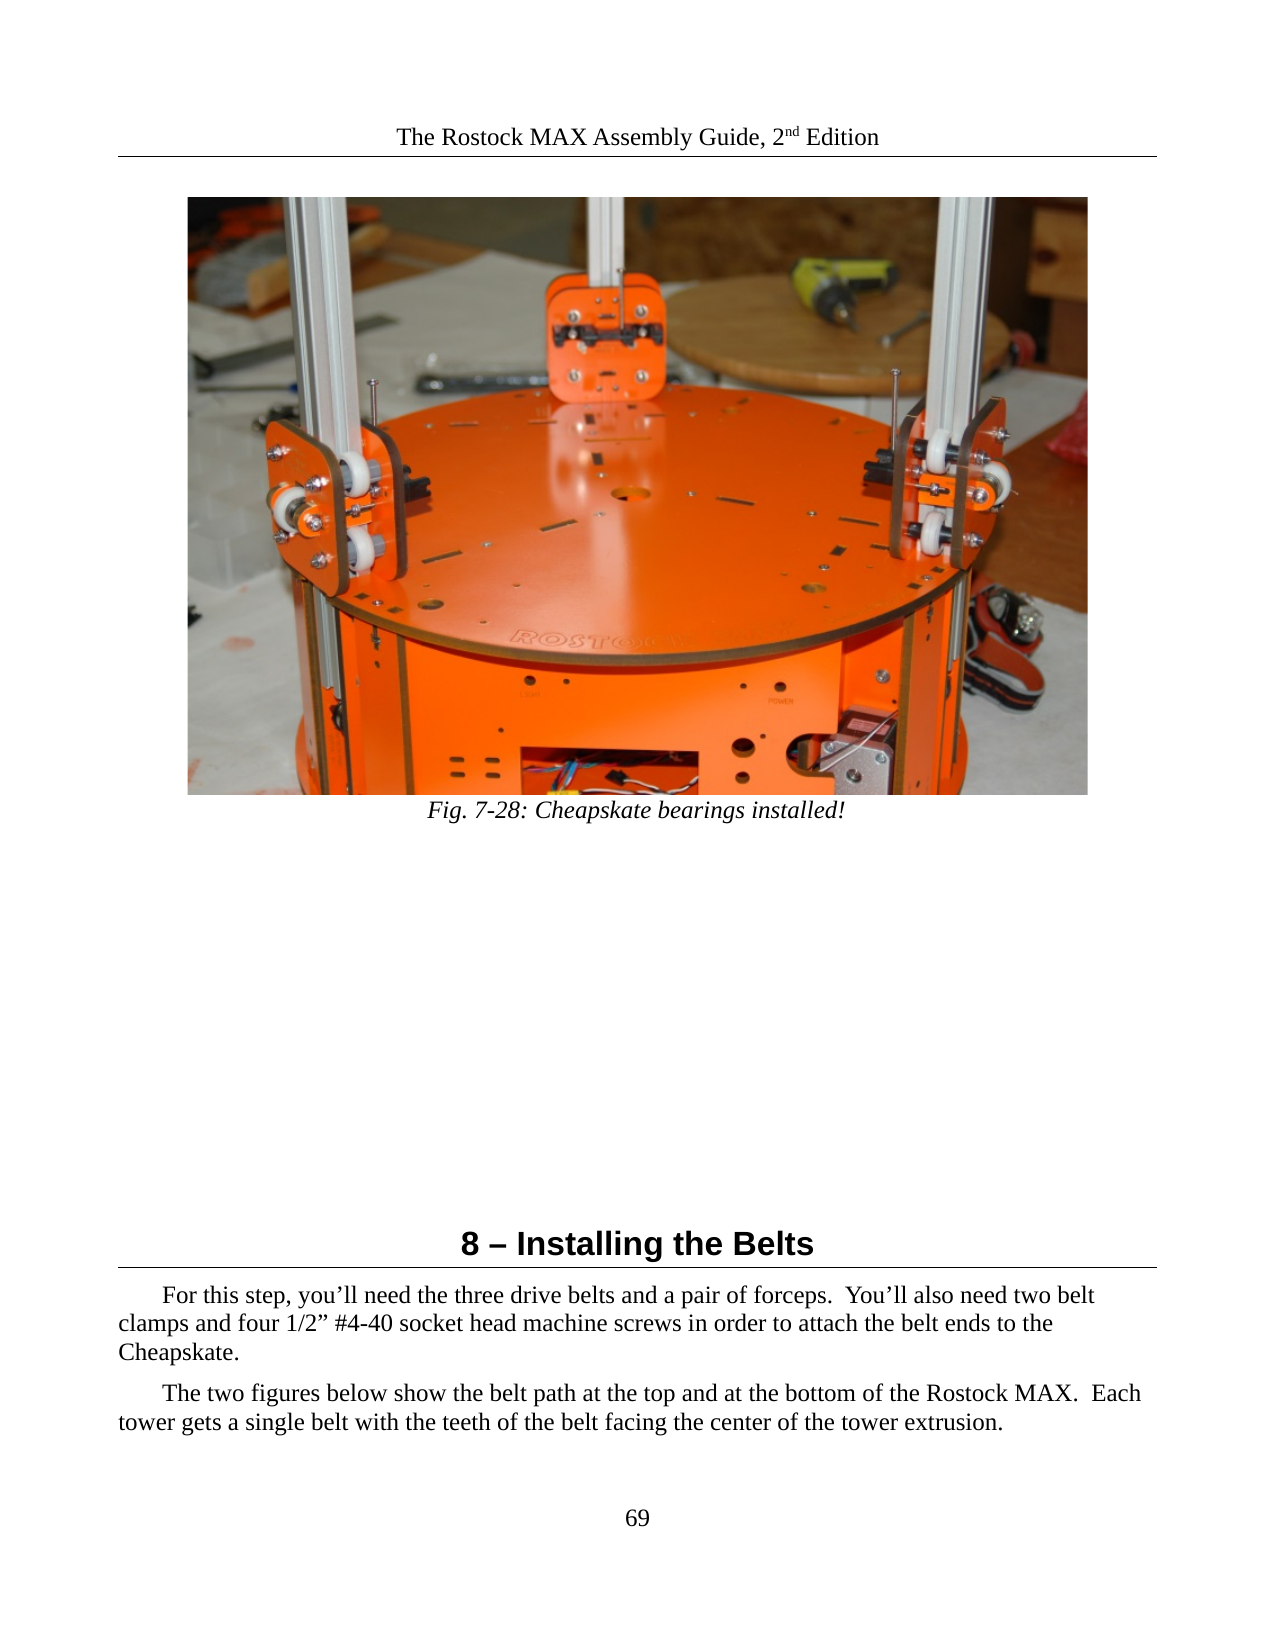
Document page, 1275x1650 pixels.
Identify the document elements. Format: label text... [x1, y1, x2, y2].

picture [187, 197, 1088, 795]
subtitle 8 – Installing the Belts [118, 1220, 1157, 1267]
text Fig. 7-28: Cheapskate bearings installed! [187, 795, 1087, 823]
text The two figures below show the belt path at the top and at the bottom of the Rostock MAX. Each tower gets a single belt with the teeth of the belt facing the center of the tower extrusion. [118, 1378, 1157, 1436]
text For this step, you’ll need the three drive belts and a pair of forceps. You’ll also need two belt clamps and four 1/2” #4-40 socket head machine screws in order to attach the belt ends to the Cheapskate. [118, 1280, 1157, 1366]
